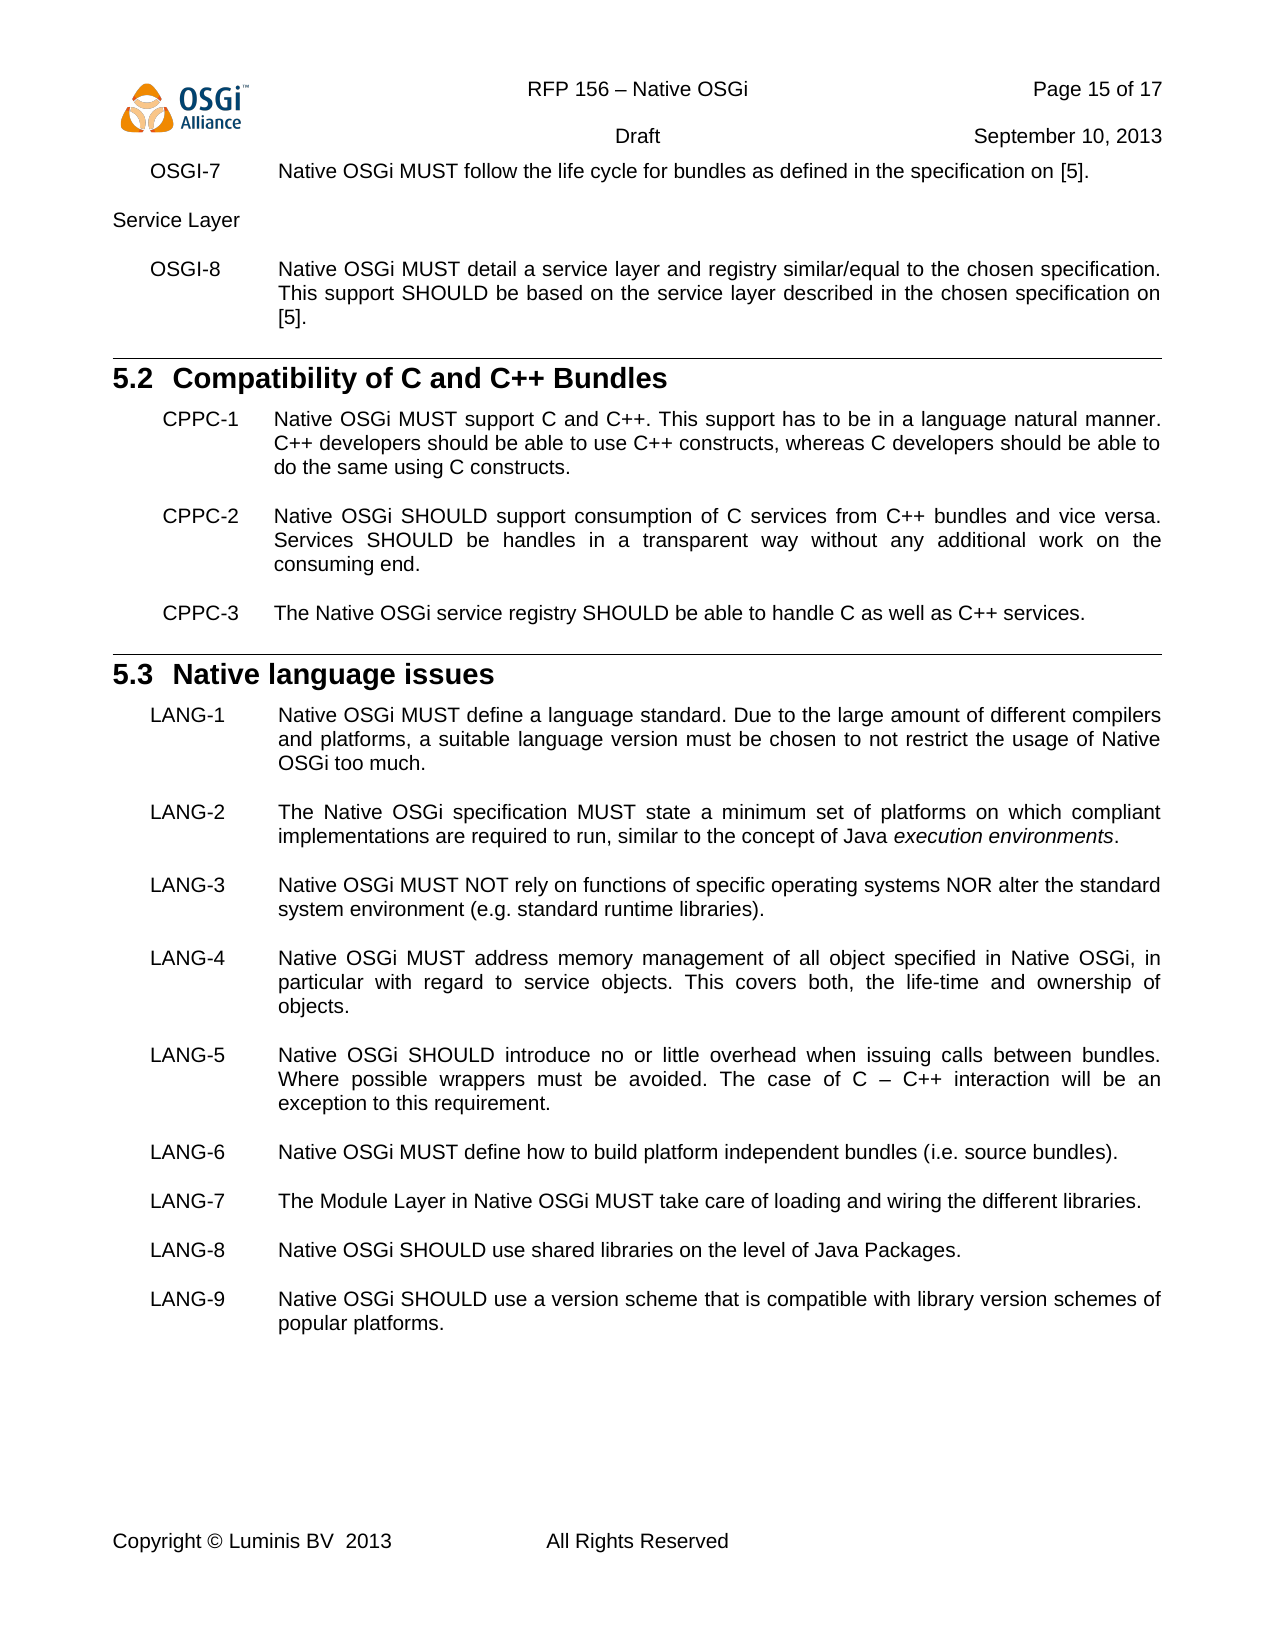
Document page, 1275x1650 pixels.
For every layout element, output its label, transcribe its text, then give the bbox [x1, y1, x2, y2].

list The Module Layer in Native OSGi MUST take care of loading and wiring the different libraries. [150, 1188, 1162, 1212]
list Native OSGi MUST follow the life cycle for bundles as defined in the specification on [5]. [150, 159, 1162, 183]
list Native OSGi MUST detail a service layer and registry similar/equal to the chosen specification. This support SHOULD be based on the service layer described in the chosen specification on [5]. [150, 257, 1162, 329]
picture [113, 76, 257, 140]
list Native OSGi MUST support C and C++. This support has to be in a language natural manner. C++ developers should be able to use C++ constructs, whereas C developers should be able to do the same using C constructs. [162, 407, 1162, 479]
list Native OSGi MUST NOT rely on functions of specific operating systems NOR alter the standard system environment (e.g. standard runtime libraries). [150, 873, 1162, 921]
list Native OSGi SHOULD use shared libraries on the level of Java Packages. [150, 1237, 1162, 1261]
list Native OSGi MUST define a language standard. Due to the large amount of different compilers and platforms, a suitable language version must be chosen to not restrict the usage of Native OSGi too much. [150, 703, 1162, 775]
list The Native OSGi service registry SHOULD be able to handle C as well as C++ services. [162, 601, 1162, 625]
list Native OSGi SHOULD use a version scheme that is compatible with library version schemes of popular platforms. [150, 1286, 1162, 1334]
list The Native OSGi specification MUST state a minimum set of platforms on which compliant implementations are required to run, similar to the concept of Java execution environments. [150, 800, 1162, 848]
list Native OSGi MUST address memory management of all object specified in Native OSGi, in particular with regard to service objects. This covers both, the life-time and ownership of objects. [150, 946, 1162, 1018]
list Native OSGi MUST define how to build platform independent bundles (i.e. source bundles). [150, 1139, 1162, 1163]
text Service Layer [112, 208, 1162, 232]
subtitle Compatibility of C and C++ Bundles [112, 359, 1162, 394]
subtitle Native language issues [112, 655, 1162, 691]
list Native OSGi SHOULD support consumption of C services from C++ bundles and vice versa. Services SHOULD be handles in a transparent way without any additional work on the consuming end. [162, 504, 1162, 576]
list Native OSGi SHOULD introduce no or little overhead when issuing calls between bundles. Where possible wrappers must be avoided. The case of C – C++ interaction will be an exception to this requirement. [150, 1043, 1162, 1114]
